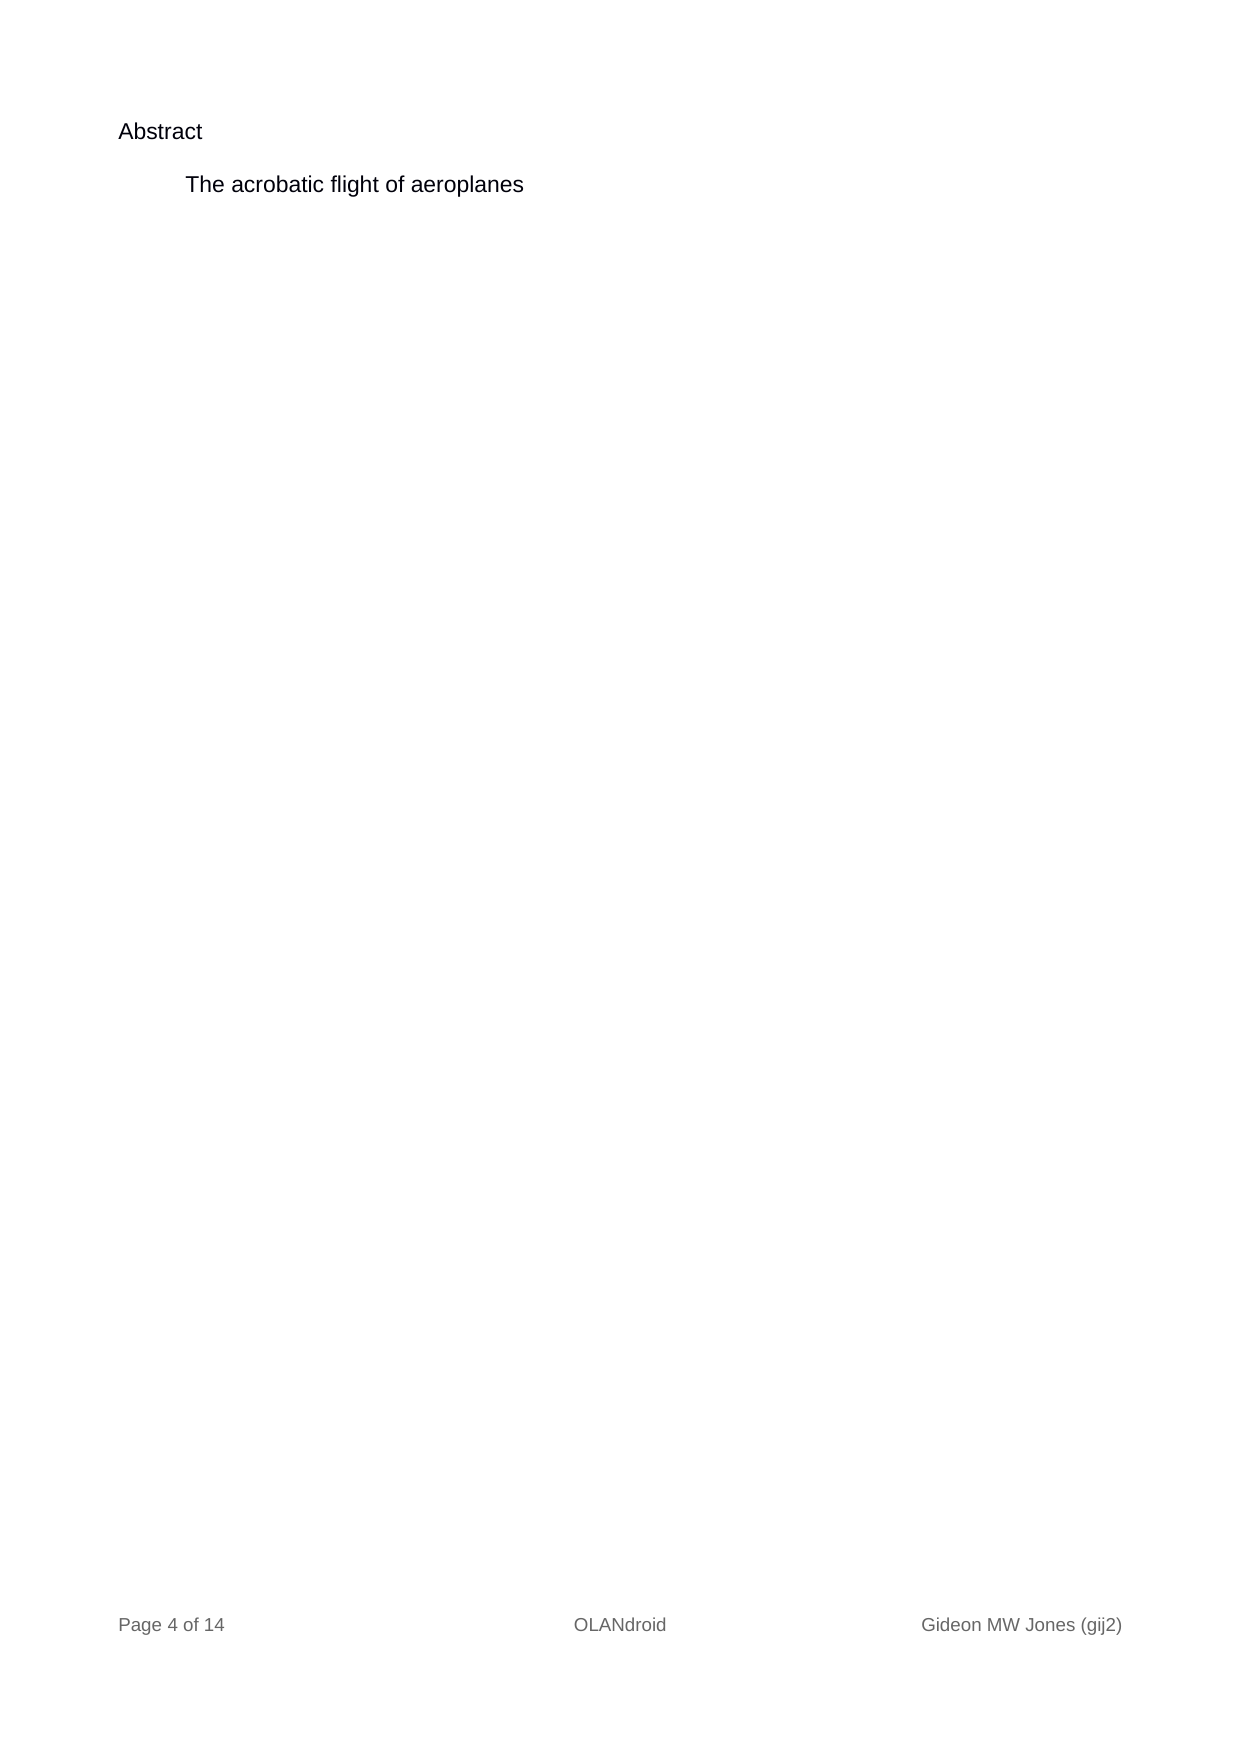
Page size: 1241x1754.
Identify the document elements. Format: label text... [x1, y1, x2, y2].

text The acrobatic flight of aeroplanes [118, 171, 1122, 197]
text Abstract [118, 118, 1122, 144]
